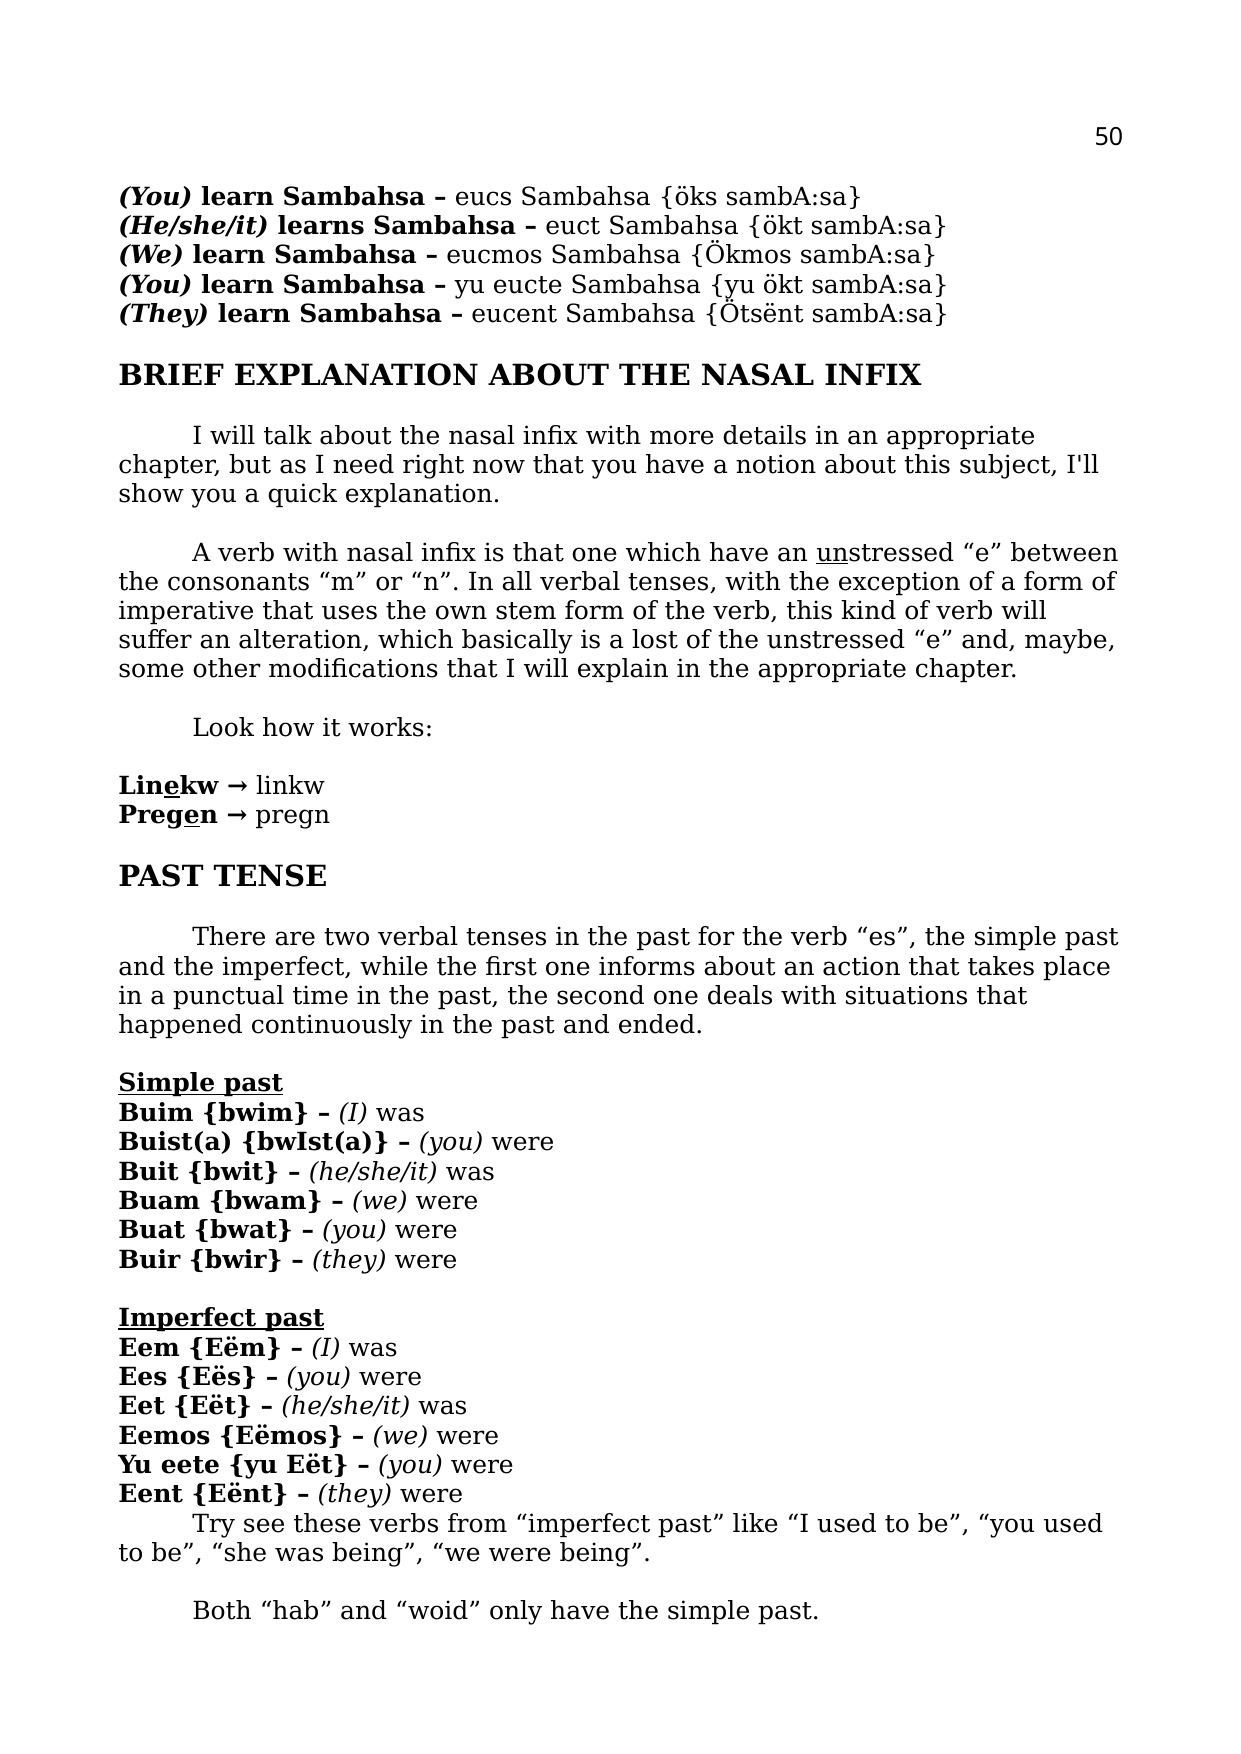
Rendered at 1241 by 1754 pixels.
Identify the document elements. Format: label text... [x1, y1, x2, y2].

text Imperfect past [118, 1303, 1123, 1332]
text Buim {bwim} – (I) was [118, 1098, 1123, 1127]
text There are two verbal tenses in the past for the verb “es”, the simple past and the imperfect, while the first one informs about an action that takes place in a punctual time in the past, the second one deals with situations that happened continuously in the past and ended. [118, 922, 1123, 1039]
text Buam {bwam} – (we) were [118, 1186, 1123, 1215]
text Simple past [118, 1068, 1123, 1098]
text Eent {Eënt} – (they) were [118, 1479, 1123, 1509]
text Buist(a) {bwIst(a)} – (you) were [118, 1127, 1123, 1156]
text Eemos {Eëmos} – (we) were [118, 1421, 1123, 1450]
text Both “hab” and “woid” only have the simple past. [118, 1596, 1123, 1625]
text (You) learn Sambahsa – yu eucte Sambahsa {yu ökt sambA:sa} [118, 270, 1123, 299]
text Eem {Eëm} – (I) was [118, 1332, 1123, 1362]
subtitle BRIEF EXPLANATION ABOUT THE NASAL INFIX [118, 358, 1123, 392]
text Linekw → linkw [118, 771, 1123, 801]
text (He/she/it) learns Sambahsa – euct Sambahsa {ökt sambA:sa} [118, 211, 1123, 240]
text Ees {Eës} – (you) were [118, 1362, 1123, 1391]
text (You) learn Sambahsa – eucs Sambahsa {öks sambA:sa} [118, 182, 1123, 211]
text (We) learn Sambahsa – eucmos Sambahsa {Ökmos sambA:sa} [118, 240, 1123, 270]
text A verb with nasal infix is that one which have an unstressed “e” between the consonants “m” or “n”. In all verbal tenses, with the exception of a form of imperative that uses the own stem form of the verb, this kind of verb will suffer an alteration, which basically is a lost of the unstressed “e” and, maybe, some other modifications that I will explain in the appropriate chapter. [118, 538, 1123, 684]
text I will talk about the nasal infix with more details in an appropriate chapter, but as I need right now that you have a notion about this subject, I'll show you a quick explanation. [118, 421, 1123, 509]
text Pregen → pregn [118, 801, 1123, 830]
text Buat {bwat} – (you) were [118, 1215, 1123, 1244]
text (They) learn Sambahsa – eucent Sambahsa {Ötsënt sambA:sa} [118, 299, 1123, 328]
text Eet {Eët} – (he/she/it) was [118, 1391, 1123, 1421]
subtitle PAST TENSE [118, 859, 1123, 893]
text Buir {bwir} – (they) were [118, 1244, 1123, 1274]
text Try see these verbs from “imperfect past” like “I used to be”, “you used to be”, “she was being”, “we were being”. [118, 1509, 1123, 1567]
text Yu eete {yu Eët} – (you) were [118, 1450, 1123, 1479]
text Buit {bwit} – (he/she/it) was [118, 1156, 1123, 1186]
text Look how it works: [118, 713, 1123, 742]
